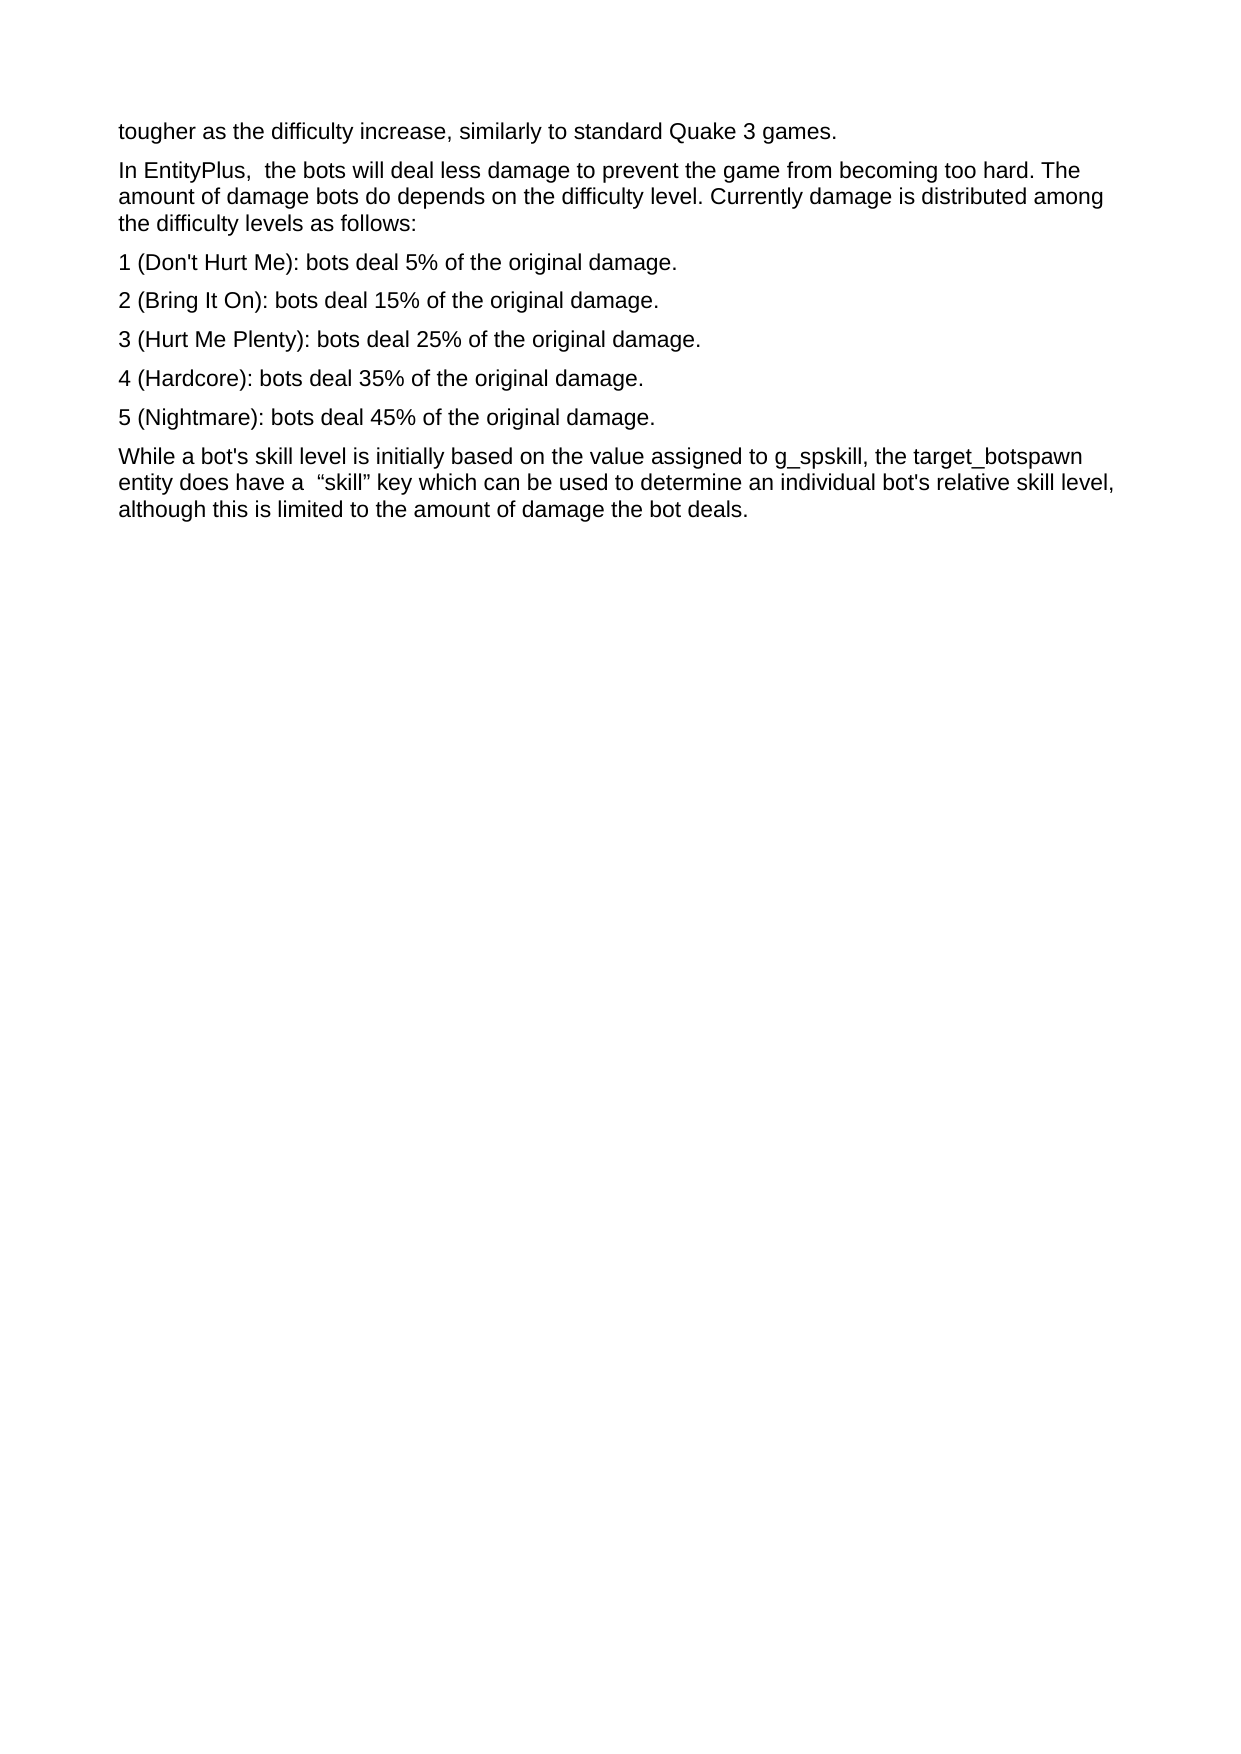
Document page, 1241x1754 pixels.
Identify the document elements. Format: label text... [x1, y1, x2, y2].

text tougher as the difficulty increase, similarly to standard Quake 3 games. [118, 118, 1122, 144]
text 5 (Nightmare): bots deal 45% of the original damage. [118, 404, 1122, 430]
text 3 (Hurt Me Plenty): bots deal 25% of the original damage. [118, 326, 1122, 353]
text 4 (Hardcore): bots deal 35% of the original damage. [118, 365, 1122, 391]
text 2 (Bring It On): bots deal 15% of the original damage. [118, 287, 1122, 314]
text In EntityPlus, the bots will deal less damage to prevent the game from becoming too hard. The amount of damage bots do depends on the difficulty level. Currently damage is distributed among the difficulty levels as follows: [118, 157, 1122, 236]
text While a bot's skill level is initially based on the value assigned to g_spskill, the target_botspawn entity does have a “skill” key which can be used to determine an individual bot's relative skill level, although this is limited to the amount of damage the bot deals. [118, 443, 1122, 522]
text 1 (Don't Hurt Me): bots deal 5% of the original damage. [118, 248, 1122, 275]
